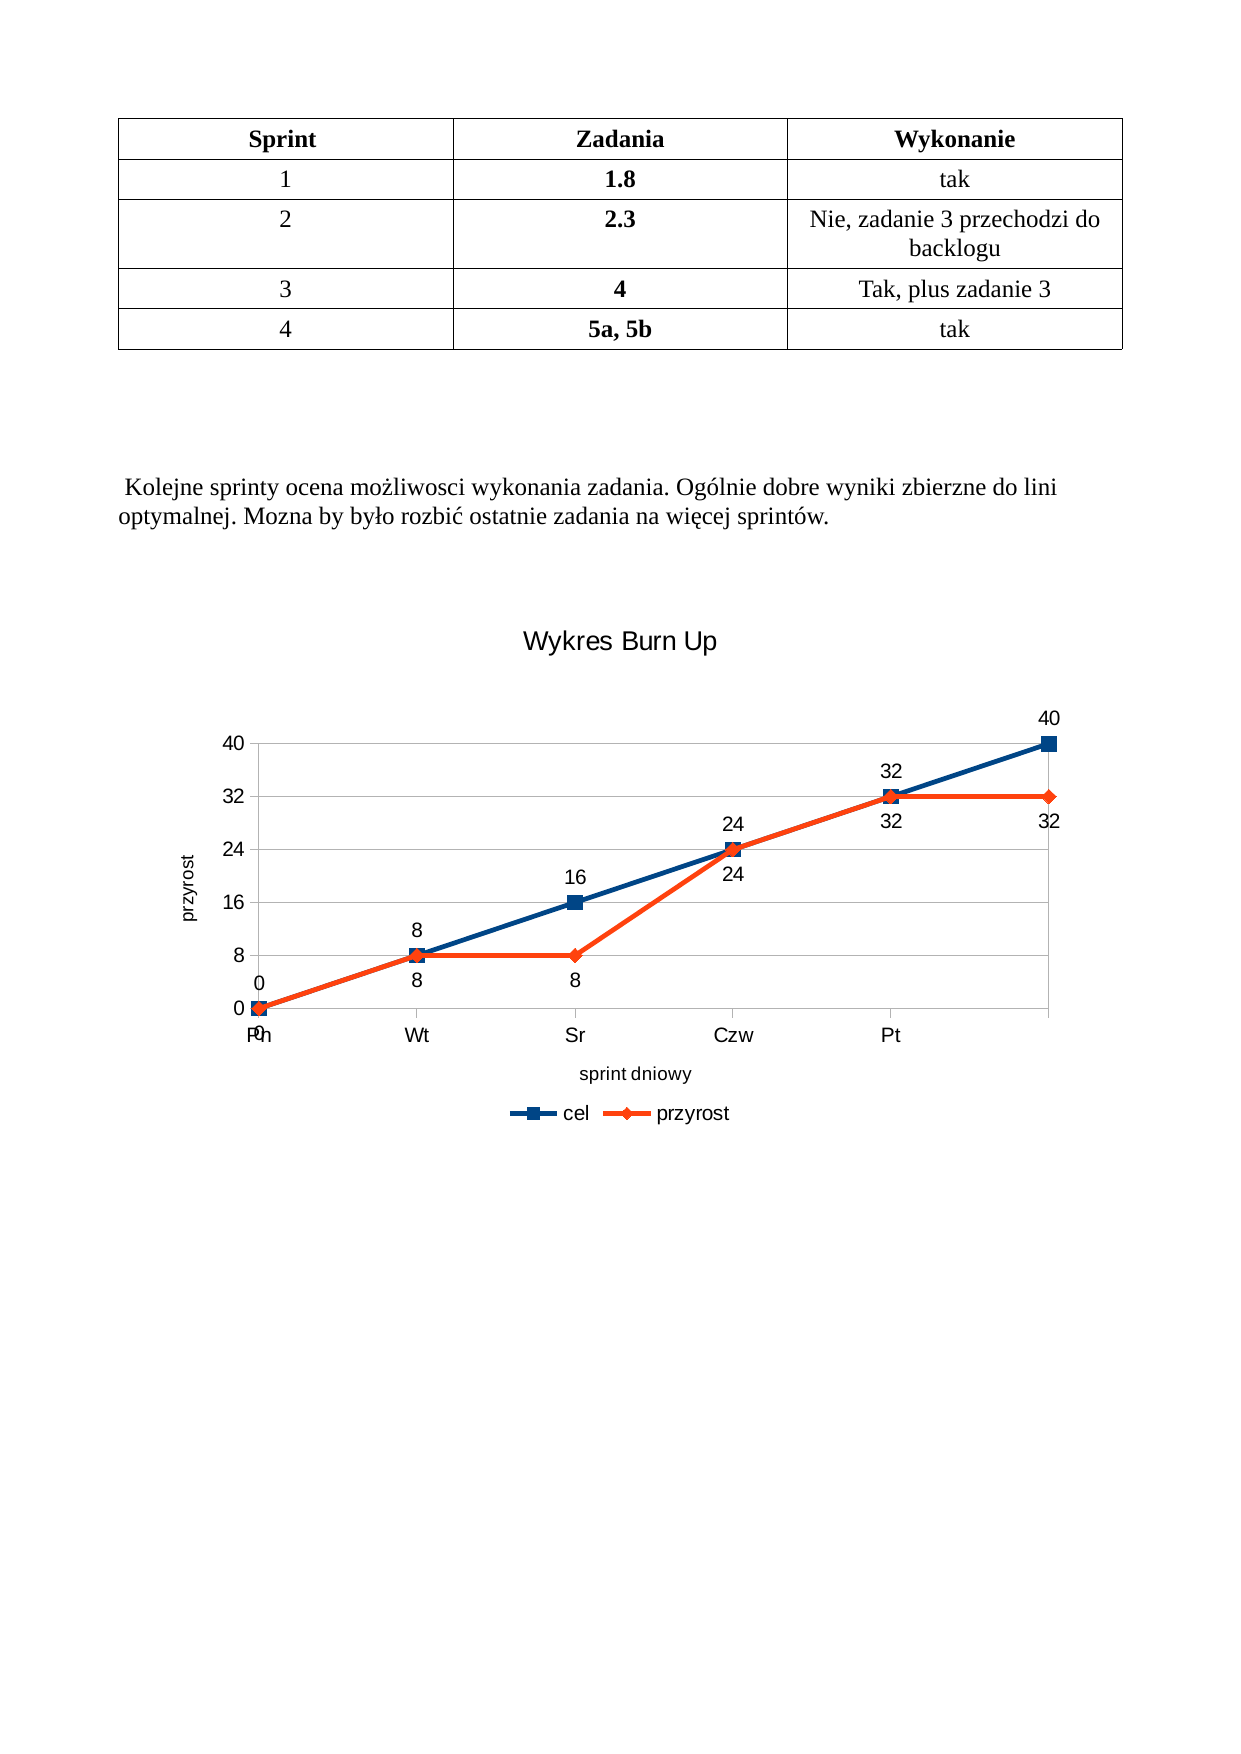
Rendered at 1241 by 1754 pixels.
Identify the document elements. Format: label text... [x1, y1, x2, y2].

table_cell 1 [119, 160, 453, 199]
table_cell tak [788, 309, 1122, 348]
table_header Zadania [454, 119, 787, 158]
table_cell tak [788, 160, 1122, 199]
table_cell 4 [454, 269, 787, 308]
text Kolejne sprinty ocena możliwosci wykonania zadania. Ogólnie dobre wyniki zbierzne do lini optymalnej. Mozna by było rozbić ostatnie zadania na więcej sprintów. [118, 472, 1122, 530]
table_cell 2,3 [454, 200, 787, 268]
table_header Sprint [119, 119, 453, 158]
table_header Wykonanie [788, 119, 1122, 158]
table_cell 2 [119, 200, 453, 268]
table_cell 4 [119, 309, 453, 348]
table_cell Tak, plus zadanie 3 [788, 269, 1122, 308]
table_cell 1,8 [454, 160, 787, 199]
table_cell Nie, zadanie 3 przechodzi do backlogu [788, 200, 1122, 268]
table_cell 3 [119, 269, 453, 308]
table_cell 5a, 5b [454, 309, 787, 348]
